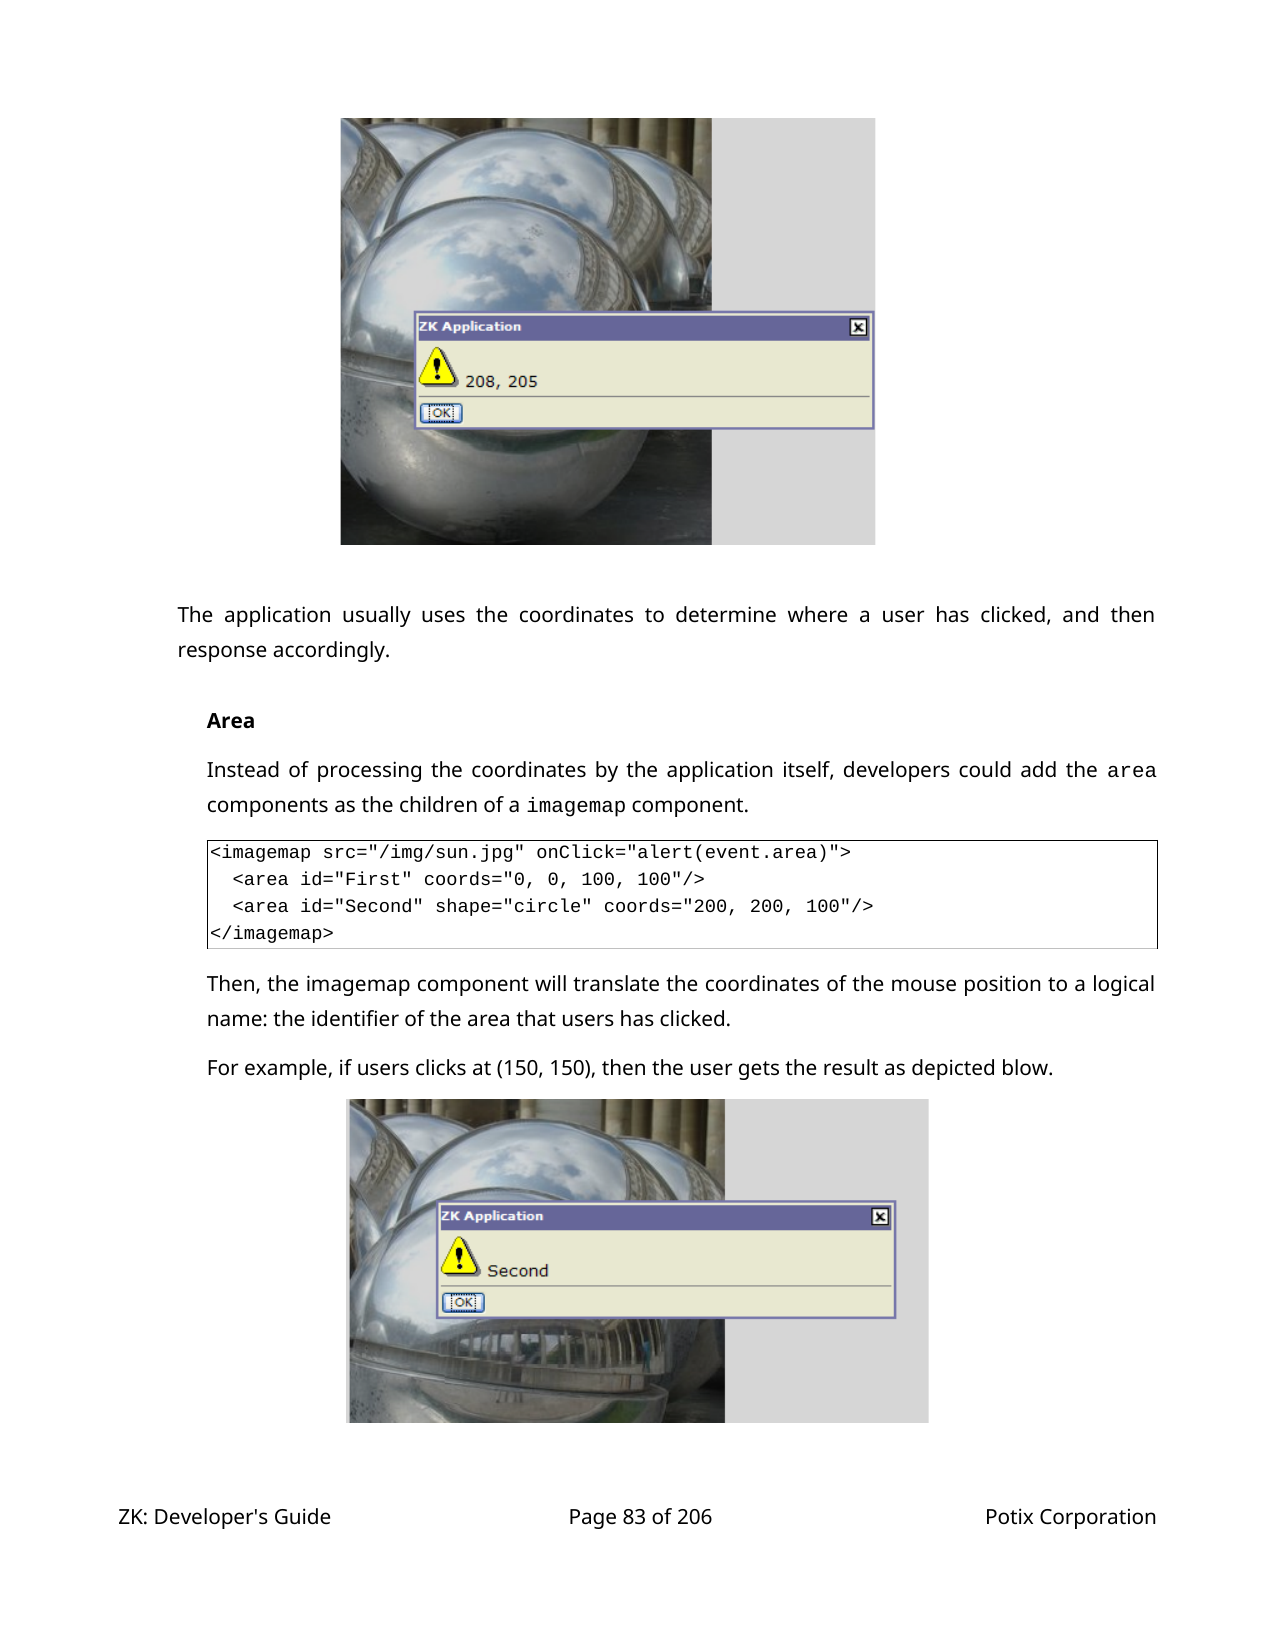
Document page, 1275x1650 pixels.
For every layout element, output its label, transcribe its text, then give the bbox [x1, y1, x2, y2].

text Then, the imagemap component will translate the coordinates of the mouse position to a logical name: the identifier of the area that users has clicked. [207, 969, 1157, 1033]
picture [346, 1099, 929, 1423]
text </imagemap> [208, 921, 1157, 948]
text Instead of processing the coordinates by the application itself, developers could add the area components as the children of a imagemap component. [207, 755, 1157, 819]
picture [340, 118, 876, 545]
subtitle Area [207, 706, 1157, 734]
text The application usually uses the coordinates to determine where a user has clicked, and then response accordingly. [177, 600, 1157, 664]
text <imagemap src="/img/sun.jpg" onClick="alert(event.area)"> [208, 841, 1157, 864]
text For example, if users clicks at (150, 150), then the user gets the result as depicted blow. [207, 1053, 1157, 1081]
text <area id="Second" shape="circle" coords="200, 200, 100"/> [208, 894, 1157, 918]
text <area id="First" coords="0, 0, 100, 100"/> [208, 867, 1157, 891]
